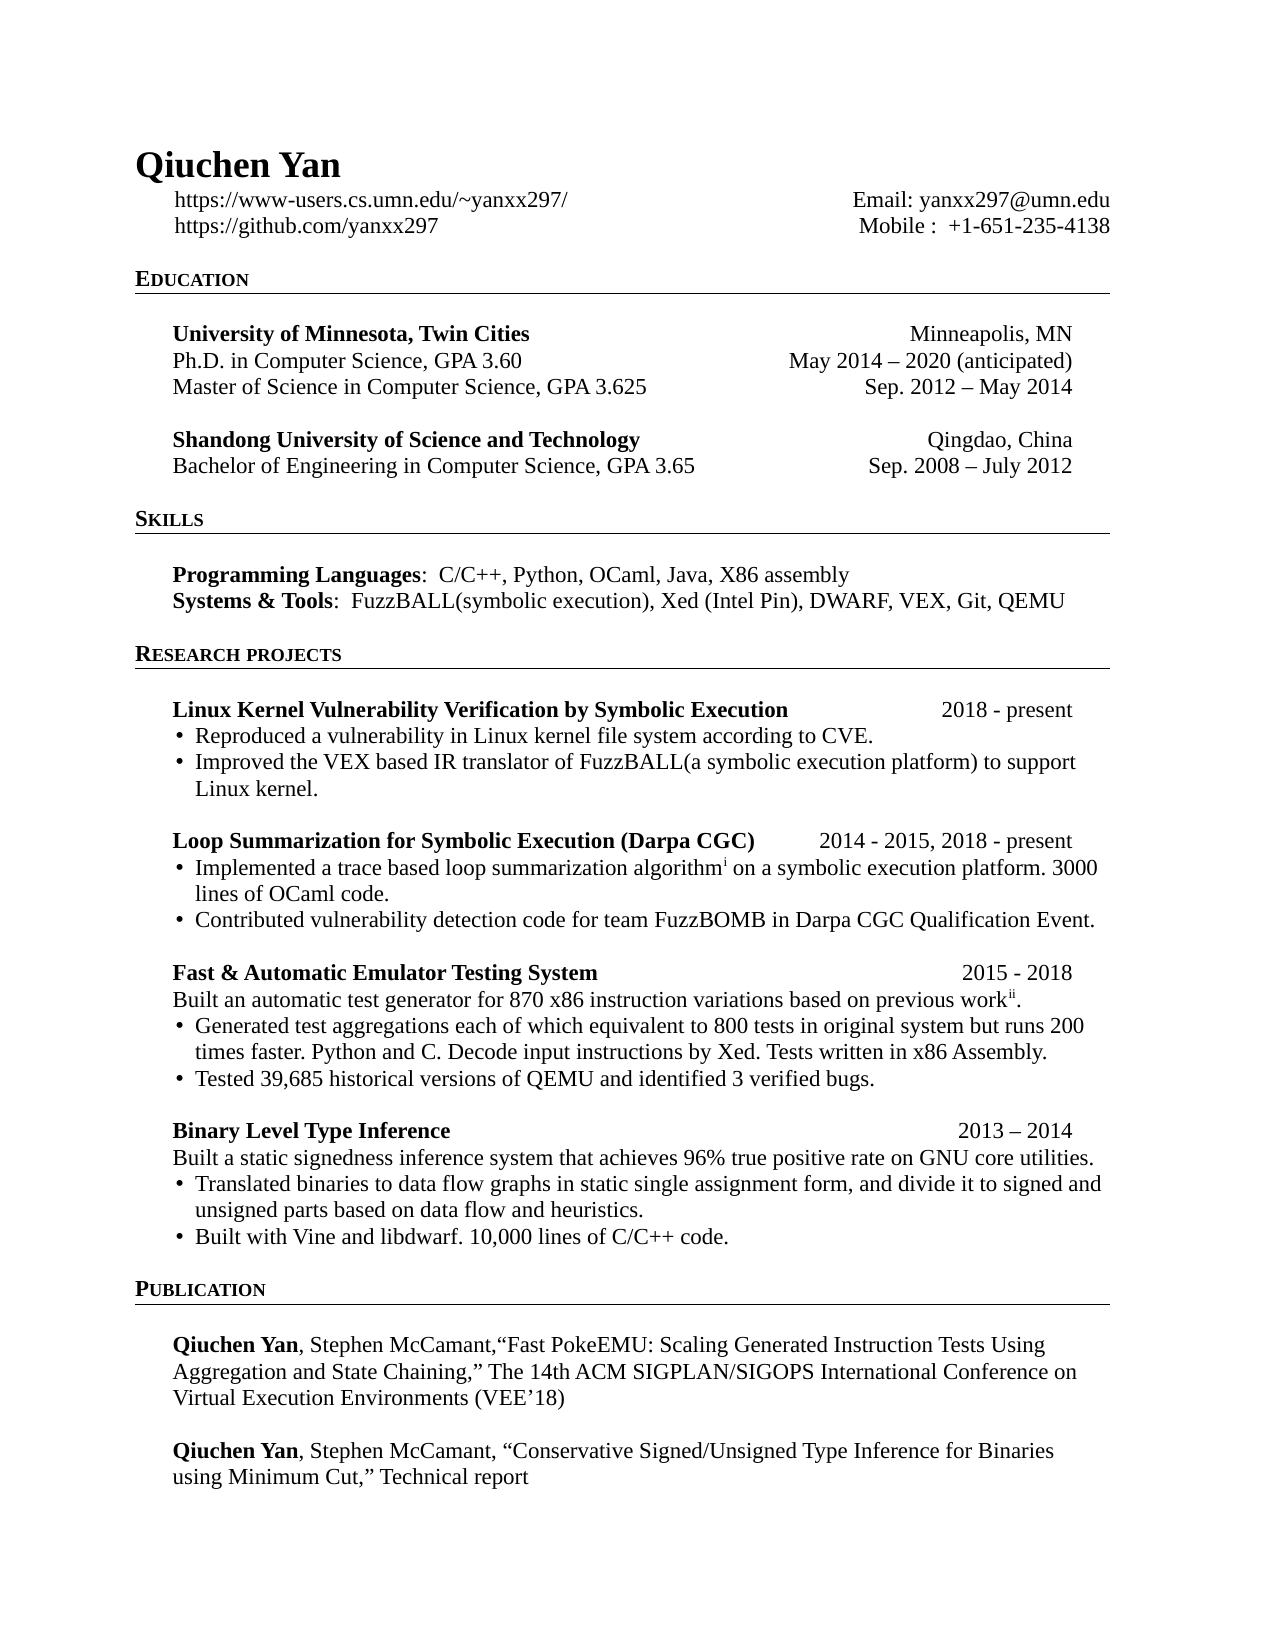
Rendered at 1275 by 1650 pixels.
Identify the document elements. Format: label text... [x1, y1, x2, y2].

list Contributed vulnerability detection code for team FuzzBOMB in Darpa CGC Qualification Event. [176, 907, 1110, 933]
list Implemented a trace based loop summarization algorithm on a symbolic execution platform. 3000 lines of OCaml code. [176, 854, 1110, 907]
list Tested 39,685 historical versions of QEMU and identified 3 verified bugs. [176, 1065, 1110, 1091]
text Built a static signedness inference system that achieves 96% true positive rate on GNU core utilities. [172, 1144, 1110, 1170]
text Binary Level Type Inference 2013 – 2014 [172, 1117, 1110, 1144]
text Fast & Automatic Emulator Testing System 2015 - 2018 [172, 959, 1119, 986]
list Generated test aggregations each of which equivalent to 800 tests in original system but runs 200 times faster. Python and C. Decode input instructions by Xed. Tests written in x86 Assembly. [176, 1012, 1110, 1065]
text Systems & Tools: FuzzBALL(symbolic execution), Xed (Intel Pin), DWARF, VEX, Git, QEMU [172, 587, 1110, 613]
text Qiuchen Yan, Stephen McCamant,“Fast PokeEMU: Scaling Generated Instruction Tests Using Aggregation and State Chaining,” The 14th ACM SIGPLAN/SIGOPS International Conference on Virtual Execution Environments (VEE’18) [172, 1331, 1110, 1410]
subtitle Education [135, 265, 1110, 293]
text Qiuchen Yan [135, 142, 1110, 186]
text Master of Science in Computer Science, GPA 3.625 Sep. 2012 – May 2014 [172, 373, 1110, 399]
text Shandong University of Science and Technology Qingdao, China [172, 426, 1110, 452]
table_header Email: yanxx297@umn.edu Mobile : +1-651-235-4138 [641, 186, 1121, 238]
table_header https://www-users.cs.umn.edu/~yanxx297/ https://github.com/yanxx297 [163, 186, 641, 238]
text Built an automatic test generator for 870 x86 instruction variations based on previous work. [172, 986, 1110, 1012]
subtitle Skills [135, 505, 1110, 533]
list Built with Vine and libdwarf. 10,000 lines of C/C++ code. [176, 1223, 1110, 1249]
text University of Minnesota, Twin Cities Minneapolis, MN [172, 321, 1110, 347]
text Qiuchen Yan, Stephen McCamant, “Conservative Signed/Unsigned Type Inference for Binaries using Minimum Cut,” Technical report [172, 1437, 1110, 1489]
subtitle Publication [135, 1276, 1110, 1304]
list Improved the VEX based IR translator of FuzzBALL(a symbolic execution platform) to support Linux kernel. [176, 748, 1110, 801]
list Translated binaries to data flow graphs in static single assignment form, and divide it to signed and unsigned parts based on data flow and heuristics. [176, 1170, 1110, 1223]
text Bachelor of Engineering in Computer Science, GPA 3.65 Sep. 2008 – July 2012 [172, 452, 1110, 479]
subtitle Research projects [135, 640, 1110, 668]
text Loop Summarization for Symbolic Execution (Darpa CGC) 2014 - 2015, 2018 - present [172, 827, 1110, 854]
text Ph.D. in Computer Science, GPA 3.60 May 2014 – 2020 (anticipated) [172, 347, 1110, 373]
text Programming Languages: C/C++, Python, OCaml, Java, X86 assembly [172, 561, 1110, 587]
text Linux Kernel Vulnerability Verification by Symbolic Execution 2018 - present [172, 696, 1110, 722]
list Reproduced a vulnerability in Linux kernel file system according to CVE. [176, 722, 1110, 748]
